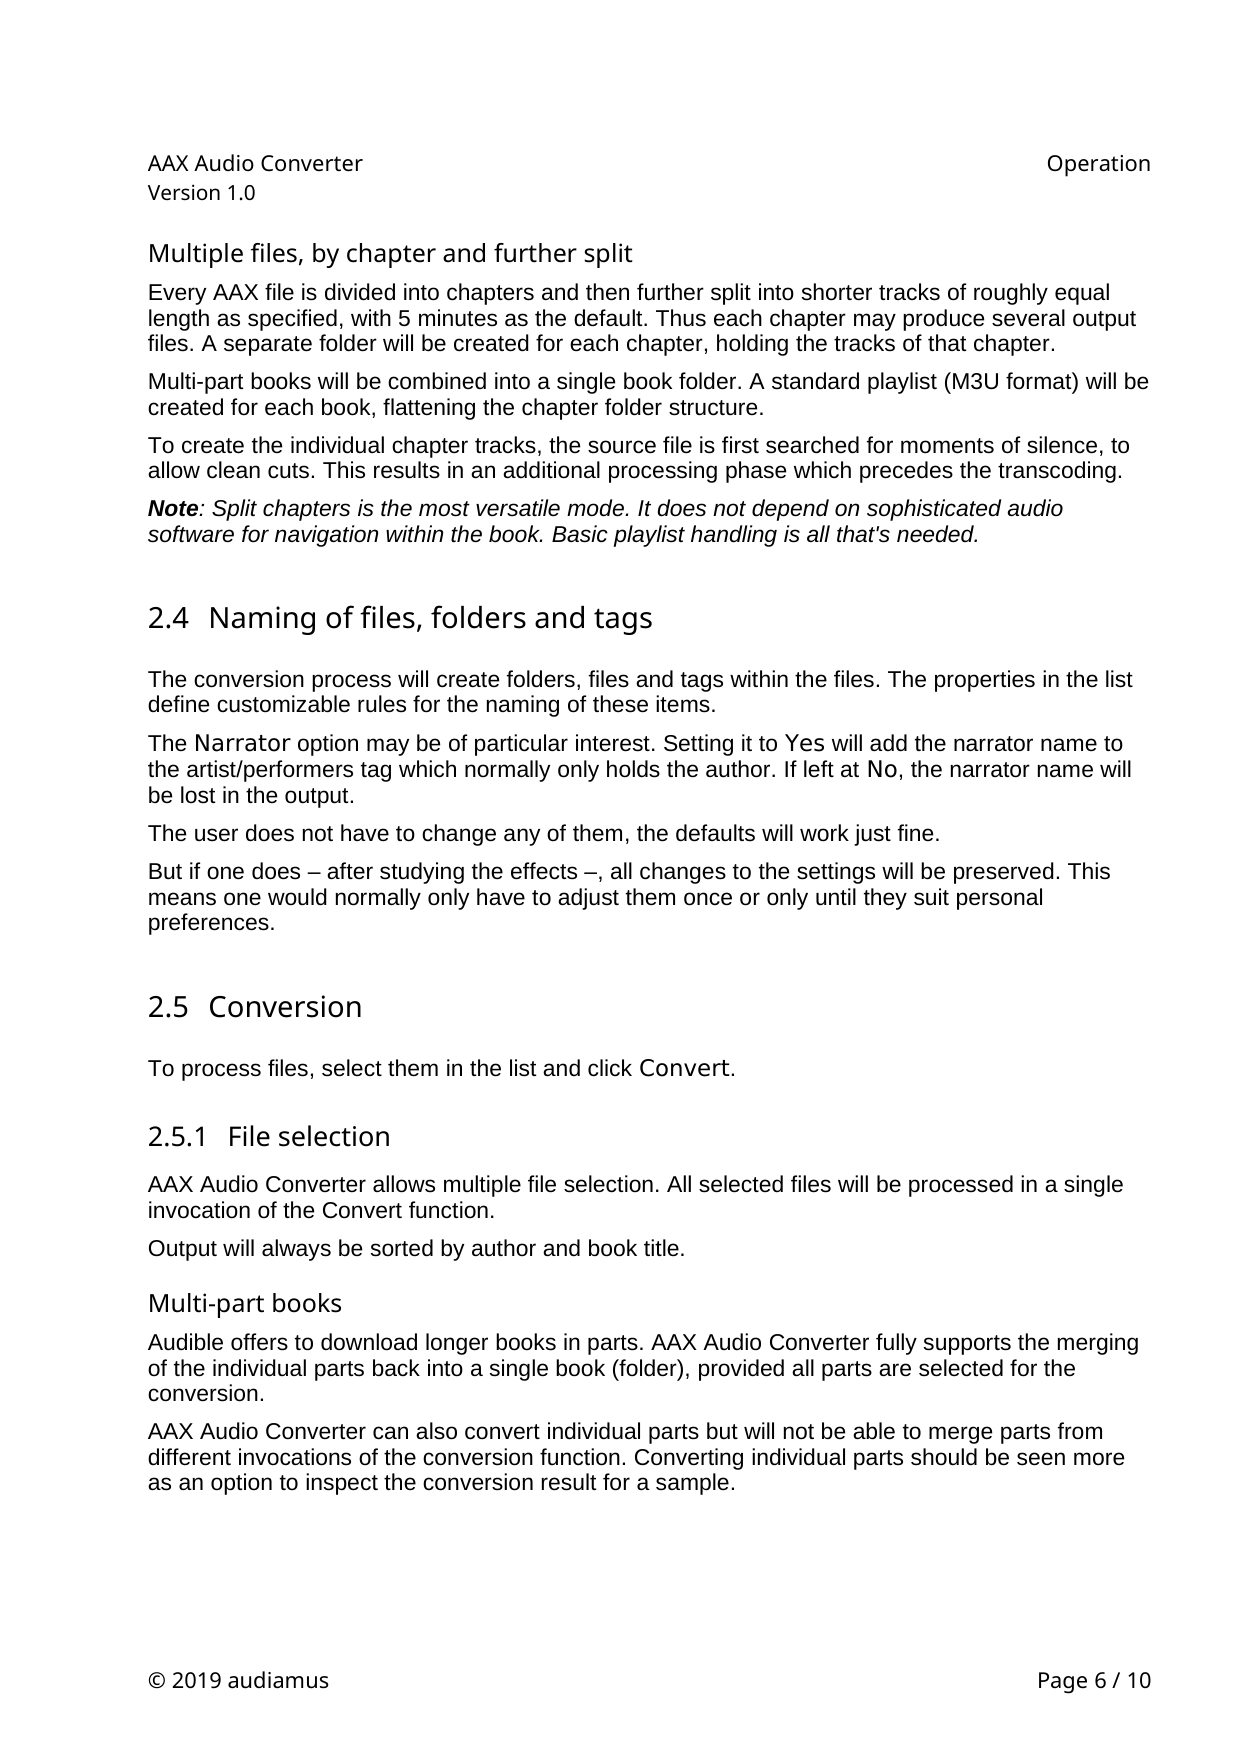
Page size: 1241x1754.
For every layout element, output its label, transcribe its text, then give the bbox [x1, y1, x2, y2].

subtitle Conversion [148, 986, 1152, 1026]
text The conversion process will create folders, files and tags within the files. The properties in the list define customizable rules for the naming of these items. [148, 666, 1152, 717]
text Note: Split chapters is the most versatile mode. It does not depend on sophisticated audio software for navigation within the book. Basic playlist handling is all that's needed. [148, 496, 1152, 547]
text Every AAX file is divided into chapters and then further split into shorter tracks of roughly equal length as specified, with 5 minutes as the default. Thus each chapter may produce several output files. A separate folder will be created for each chapter, holding the tracks of that chapter. [148, 280, 1152, 356]
subtitle Naming of files, folders and tags [148, 597, 1152, 637]
text To create the individual chapter tracks, the source file is first searched for moments of silence, to allow clean cuts. This results in an additional processing phase which precedes the transcoding. [148, 432, 1152, 483]
text The user does not have to change any of them, the defaults will work just fine. [148, 821, 1152, 847]
text The Narrator option may be of particular interest. Setting it to Yes will add the narrator name to the artist/performers tag which normally only holds the author. If left at No, the narrator name will be lost in the output. [148, 730, 1152, 809]
subtitle File selection [148, 1117, 1152, 1154]
text AAX Audio Converter can also convert individual parts but will not be able to merge parts from different invocations of the conversion function. Converting individual parts should be seen more as an option to inspect the conversion result for a sample. [148, 1419, 1152, 1496]
text But if one does – after studying the effects –, all changes to the settings will be preserved. This means one would normally only have to adjust them once or only until they suit personal preferences. [148, 859, 1152, 936]
subtitle Multiple files, by chapter and further split [148, 235, 1152, 269]
text Output will always be sorted by author and book title. [148, 1235, 1152, 1261]
text To process files, select them in the list and click Convert. [148, 1055, 1152, 1082]
subtitle Multi-part books [148, 1286, 1152, 1319]
text Audible offers to download longer books in parts. AAX Audio Converter fully supports the merging of the individual parts back into a single book (folder), provided all parts are selected for the conversion. [148, 1330, 1152, 1407]
text Multi-part books will be combined into a single book folder. A standard playlist (M3U format) will be created for each book, flattening the chapter folder structure. [148, 369, 1152, 420]
text AAX Audio Converter allows multiple file selection. All selected files will be processed in a single invocation of the Convert function. [148, 1172, 1152, 1223]
